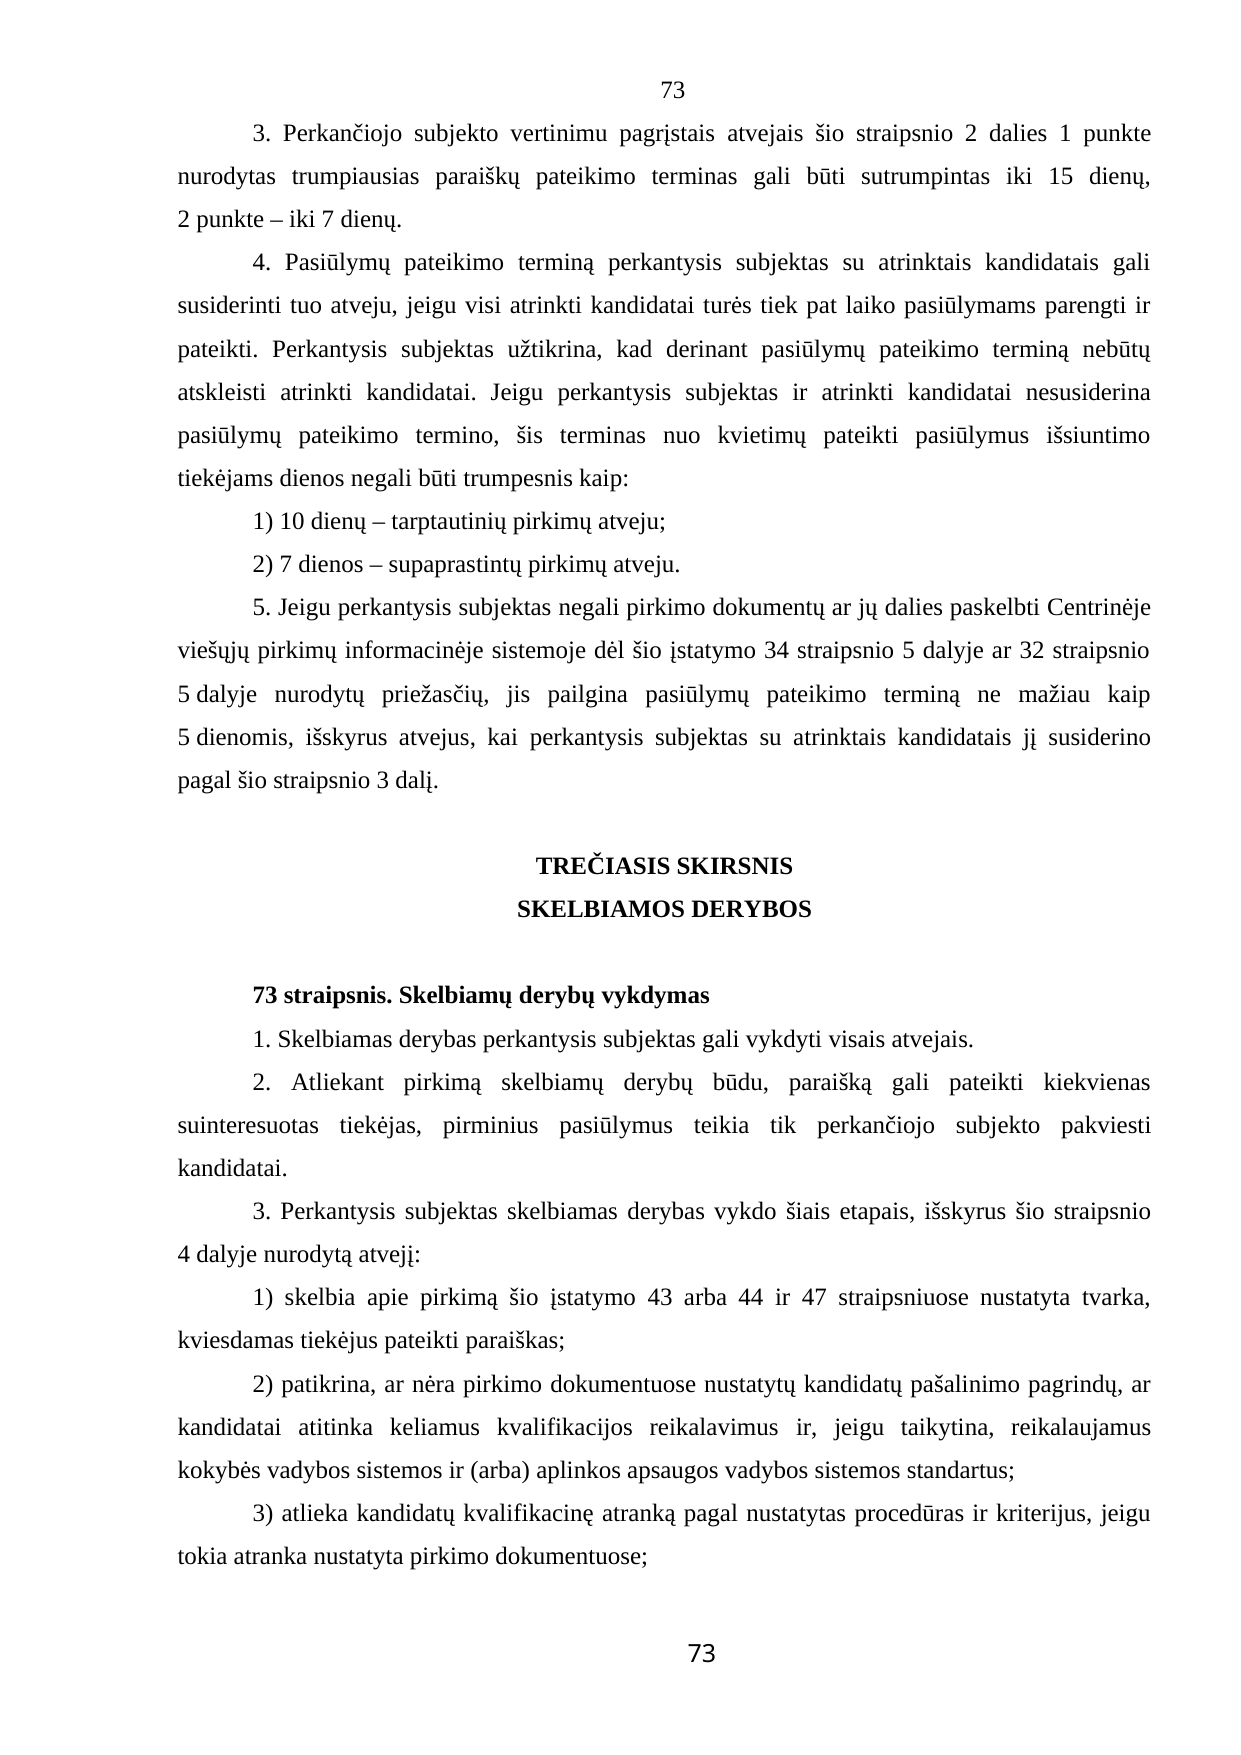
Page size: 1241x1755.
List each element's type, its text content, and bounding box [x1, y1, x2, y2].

text 73 straipsnis. Skelbiamų derybų vykdymas [177, 981, 1152, 1009]
text SKELBIAMOS DERYBOS [177, 894, 1152, 923]
text 1) 10 dienų – tarptautinių pirkimų atveju; [177, 506, 1152, 535]
text 3. Perkančiojo subjekto vertinimu pagrįstais atvejais šio straipsnio 2 dalies 1 punkte nurodytas trumpiausias paraiškų pateikimo terminas gali būti sutrumpintas iki 15 dienų, 2 punkte – iki 7 dienų. [177, 118, 1152, 233]
text 2) 7 dienos – supaprastintų pirkimų atveju. [177, 549, 1152, 578]
text 1. Skelbiamas derybas perkantysis subjektas gali vykdyti visais atvejais. [177, 1024, 1152, 1052]
text 1) skelbia apie pirkimą šio įstatymo 43 arba 44 ir 47 straipsniuose nustatyta tvarka, kviesdamas tiekėjus pateikti paraiškas; [177, 1282, 1152, 1354]
text 4. Pasiūlymų pateikimo terminą perkantysis subjektas su atrinktais kandidatais gali susiderinti tuo atveju, jeigu visi atrinkti kandidatai turės tiek pat laiko pasiūlymams parengti ir pateikti. Perkantysis subjektas užtikrina, kad derinant pasiūlymų pateikimo terminą nebūtų atskleisti atrinkti kandidatai. Jeigu perkantysis subjektas ir atrinkti kandidatai nesusiderina pasiūlymų pateikimo termino, šis terminas nuo kvietimų pateikti pasiūlymus išsiuntimo tiekėjams dienos negali būti trumpesnis kaip: [177, 247, 1152, 492]
text 2. Atliekant pirkimą skelbiamų derybų būdu, paraišką gali pateikti kiekvienas suinteresuotas tiekėjas, pirminius pasiūlymus teikia tik perkančiojo subjekto pakviesti kandidatai. [177, 1067, 1152, 1182]
text TREČIASIS SKIRSNIS [177, 851, 1152, 880]
text 3. Perkantysis subjektas skelbiamas derybas vykdo šiais etapais, išskyrus šio straipsnio 4 dalyje nurodytą atvejį: [177, 1196, 1152, 1268]
text 2) patikrina, ar nėra pirkimo dokumentuose nustatytų kandidatų pašalinimo pagrindų, ar kandidatai atitinka keliamus kvalifikacijos reikalavimus ir, jeigu taikytina, reikalaujamus kokybės vadybos sistemos ir (arba) aplinkos apsaugos vadybos sistemos standartus; [177, 1369, 1152, 1484]
text 3) atlieka kandidatų kvalifikacinę atranką pagal nustatytas procedūras ir kriterijus, jeigu tokia atranka nustatyta pirkimo dokumentuose; [177, 1498, 1152, 1570]
text 5. Jeigu perkantysis subjektas negali pirkimo dokumentų ar jų dalies paskelbti Centrinėje viešųjų pirkimų informacinėje sistemoje dėl šio įstatymo 34 straipsnio 5 dalyje ar 32 straipsnio 5 dalyje nurodytų priežasčių, jis pailgina pasiūlymų pateikimo terminą ne mažiau kaip 5 dienomis, išskyrus atvejus, kai perkantysis subjektas su atrinktais kandidatais jį susiderino pagal šio straipsnio 3 dalį. [177, 592, 1152, 794]
